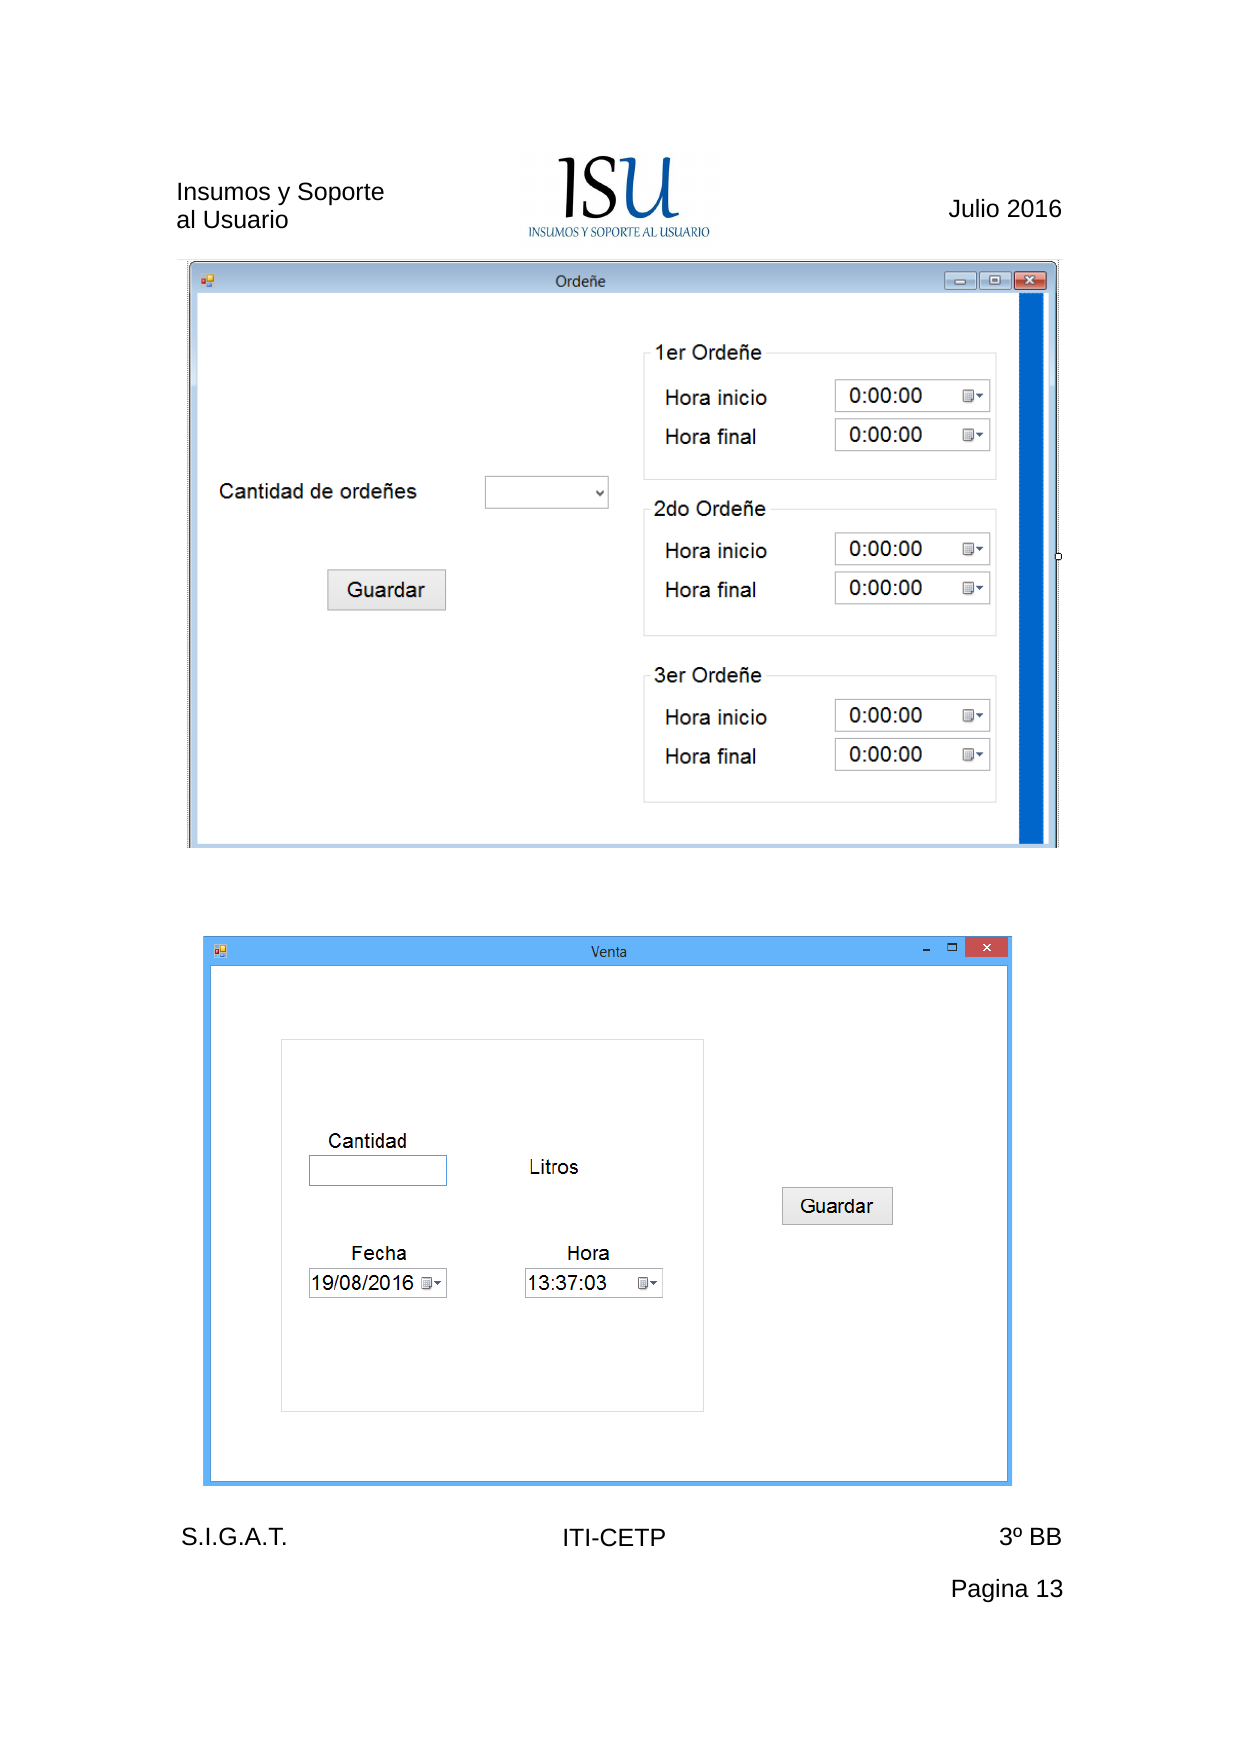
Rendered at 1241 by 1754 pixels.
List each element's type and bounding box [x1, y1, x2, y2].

picture [517, 138, 723, 252]
